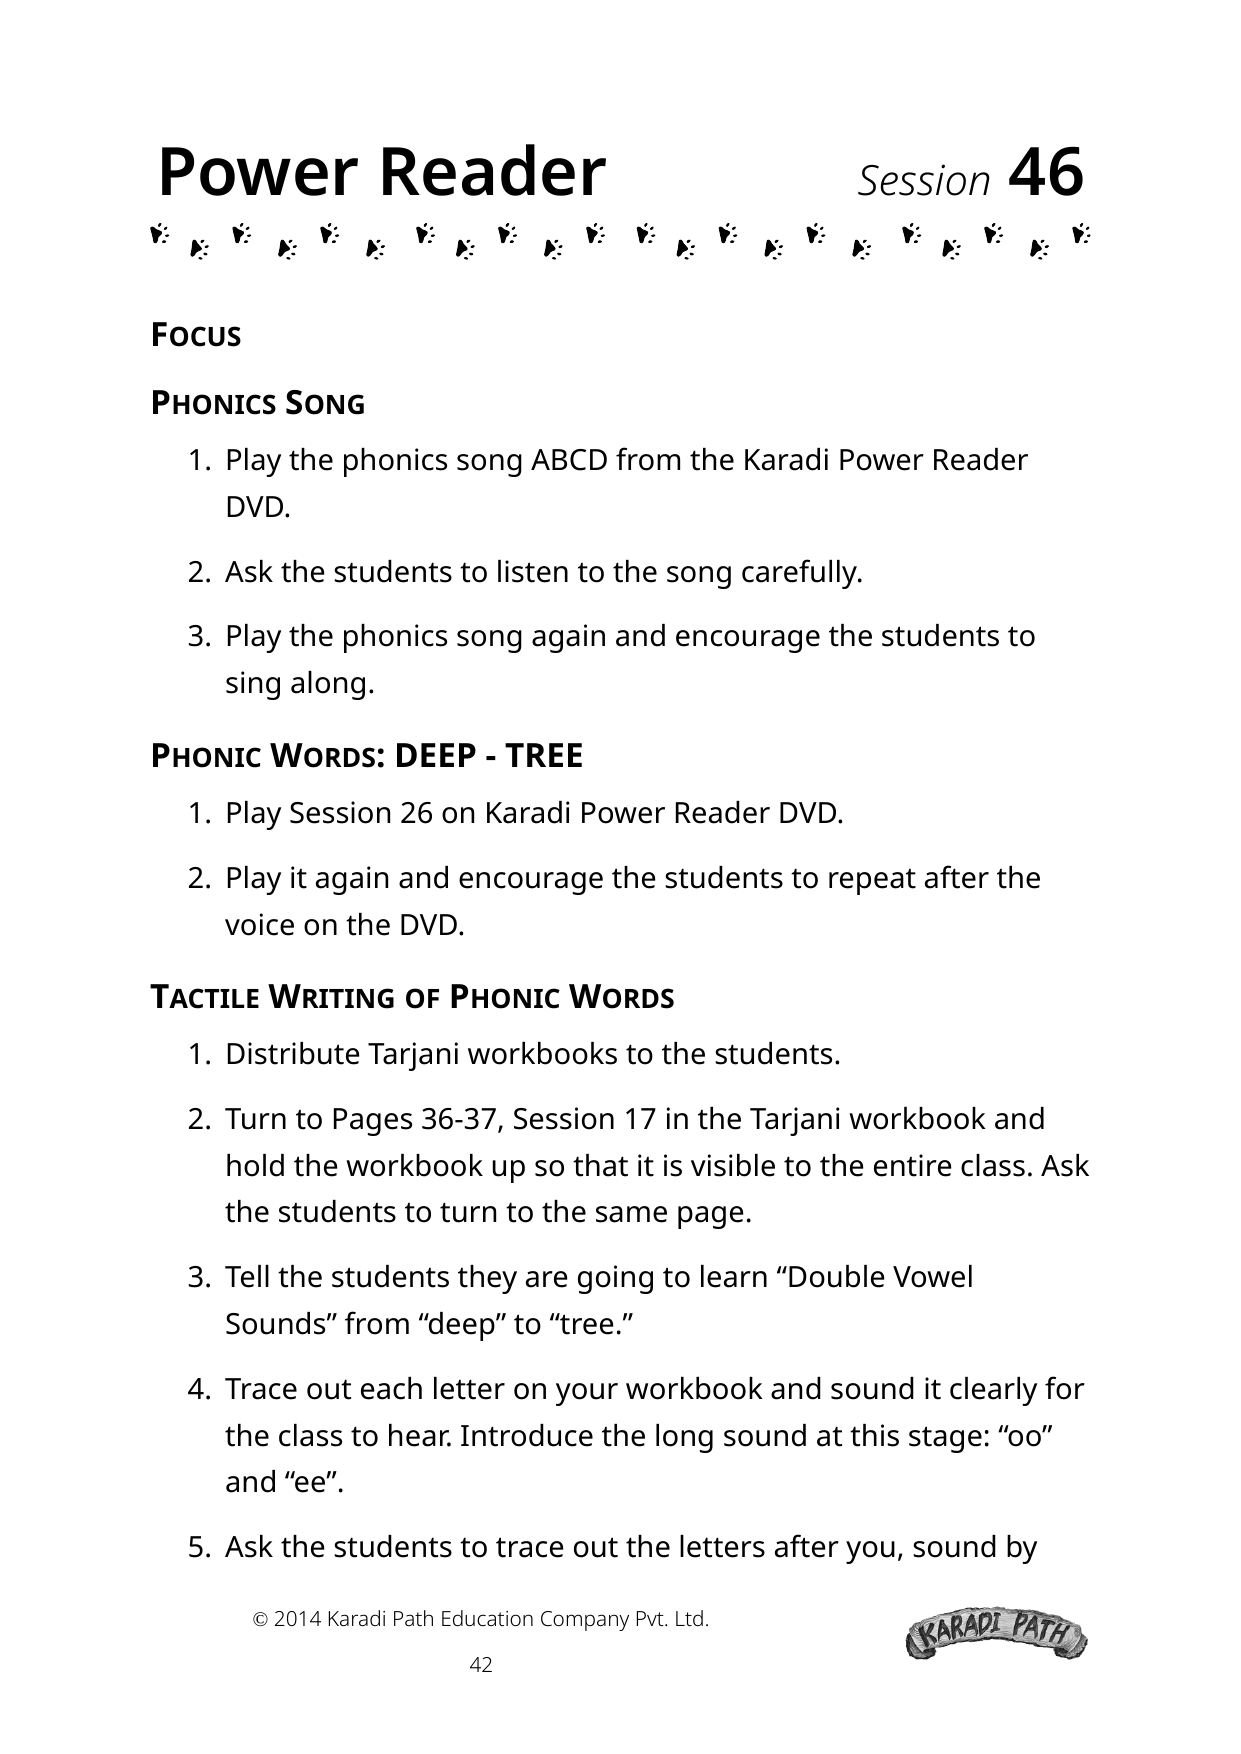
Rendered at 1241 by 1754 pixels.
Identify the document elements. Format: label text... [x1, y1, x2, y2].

table_header Power Reader [150, 119, 809, 223]
subtitle Tactile Writing of Phonic Words [150, 973, 1091, 1018]
list Play the phonics song ABCD from the Karadi Power Reader DVD. [187, 439, 1091, 526]
subtitle Phonic Words: DEEP - TREE [150, 732, 1091, 777]
subtitle Phonics Song [150, 379, 1091, 424]
list Play Session 26 on Karadi Power Reader DVD. [187, 792, 1091, 832]
picture [150, 223, 1091, 265]
table_header Session 46 [809, 119, 1091, 223]
list Trace out each letter on your workbook and sound it clearly for the class to hear. Introduce the long sound at this stage: “oo” and “ee”. [187, 1368, 1091, 1501]
table_header [150, 265, 809, 288]
table_header [809, 265, 1091, 288]
list Play it again and encourage the students to repeat after the voice on the DVD. [187, 857, 1091, 943]
list Ask the students to listen to the song carefully. [187, 551, 1091, 591]
list Play the phonics song again and encourage the students to sing along. [187, 616, 1091, 702]
subtitle Focus [150, 311, 1091, 356]
list Ask the students to trace out the letters after you, sound by [187, 1526, 1091, 1566]
list Tell the students they are going to learn “Double Vowel Sounds” from “deep” to “tree.” [187, 1257, 1091, 1343]
list Distribute Tarjani workbooks to the students. [187, 1033, 1091, 1073]
picture [903, 1604, 1091, 1663]
list Turn to Pages 36-37, Session 17 in the Tarjani workbook and hold the workbook up so that it is visible to the entire class. Ask the students to turn to the same page. [187, 1098, 1091, 1231]
